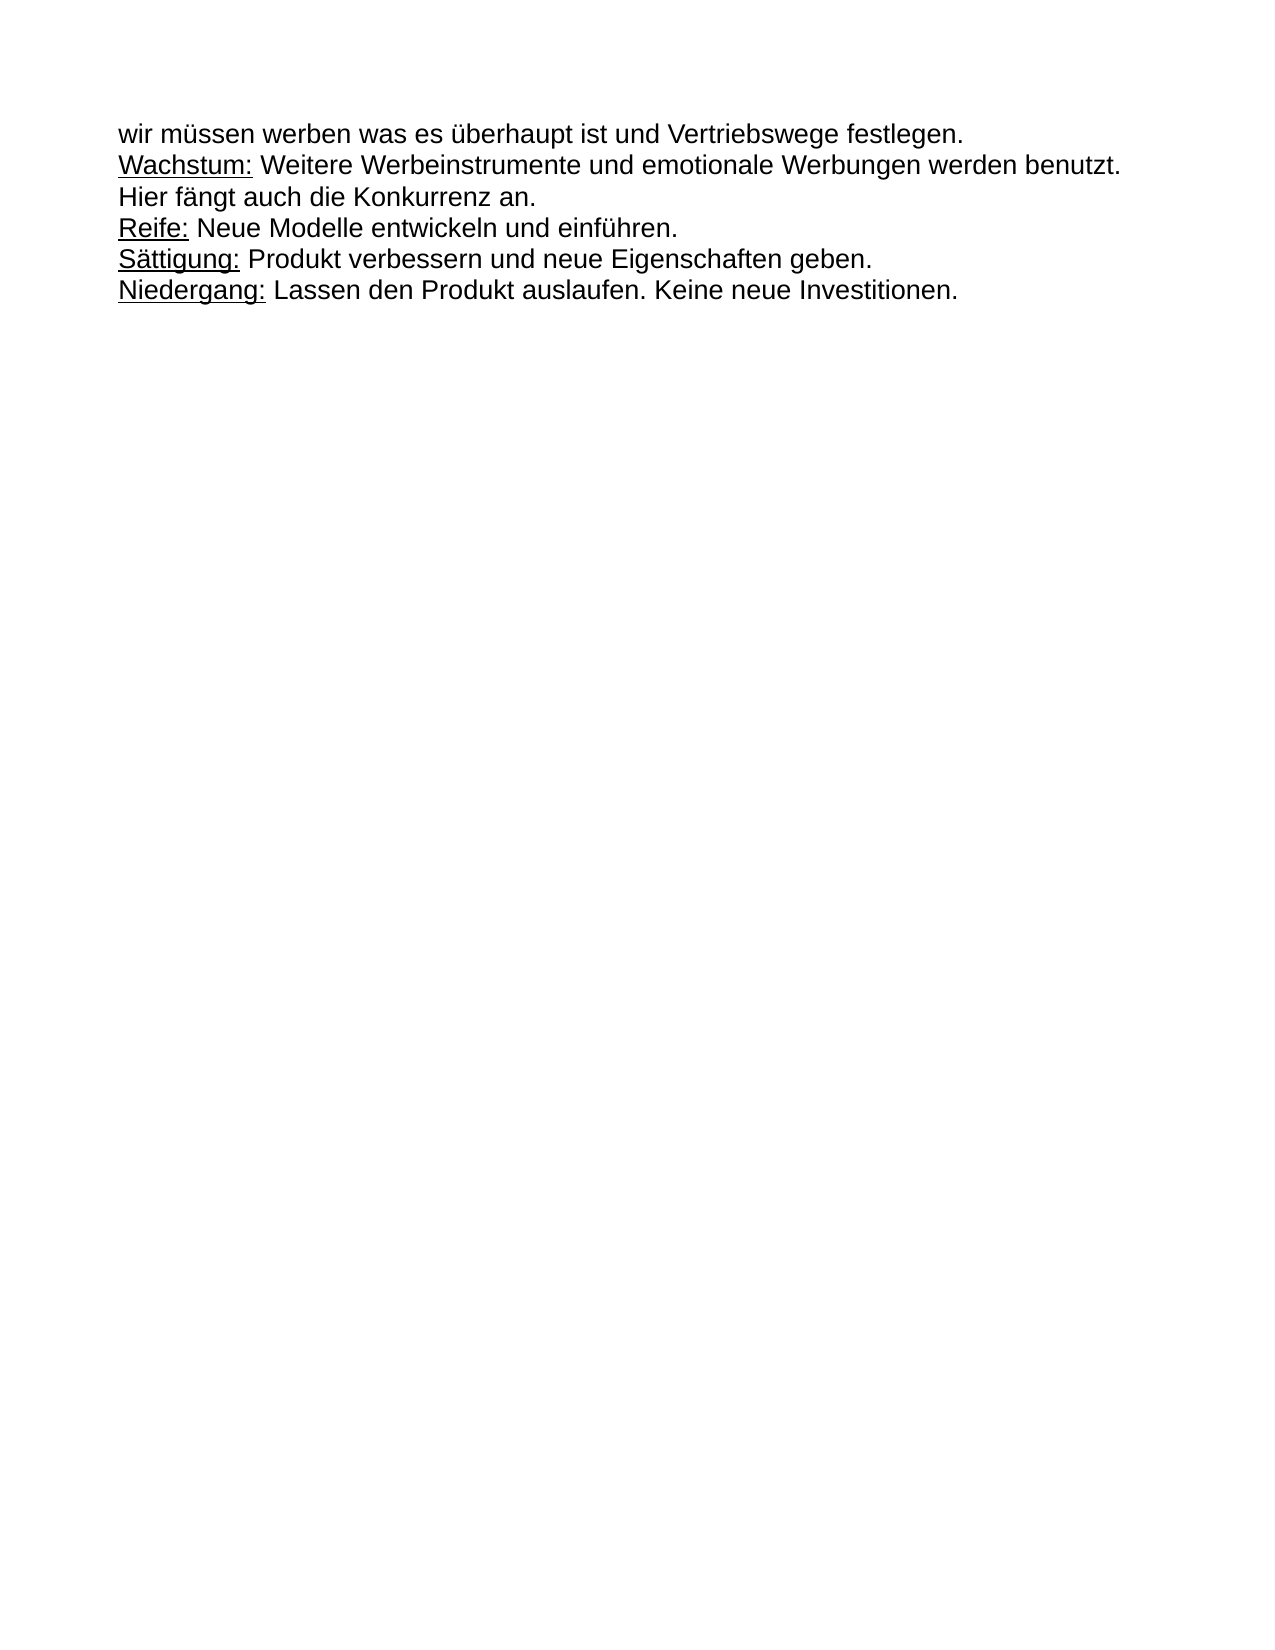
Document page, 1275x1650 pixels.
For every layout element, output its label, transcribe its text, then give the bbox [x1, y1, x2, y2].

text wir müssen werben was es überhaupt ist und Vertriebswege festlegen. Wachstum: Weitere Werbeinstrumente und emotionale Werbungen werden benutzt. Hier fängt auch die Konkurrenz an. [118, 118, 1157, 212]
text Reife: Neue Modelle entwickeln und einführen. [118, 212, 1157, 243]
text Sättigung: Produkt verbessern und neue Eigenschaften geben. [118, 243, 1157, 274]
text Niedergang: Lassen den Produkt auslaufen. Keine neue Investitionen. [118, 274, 1157, 306]
